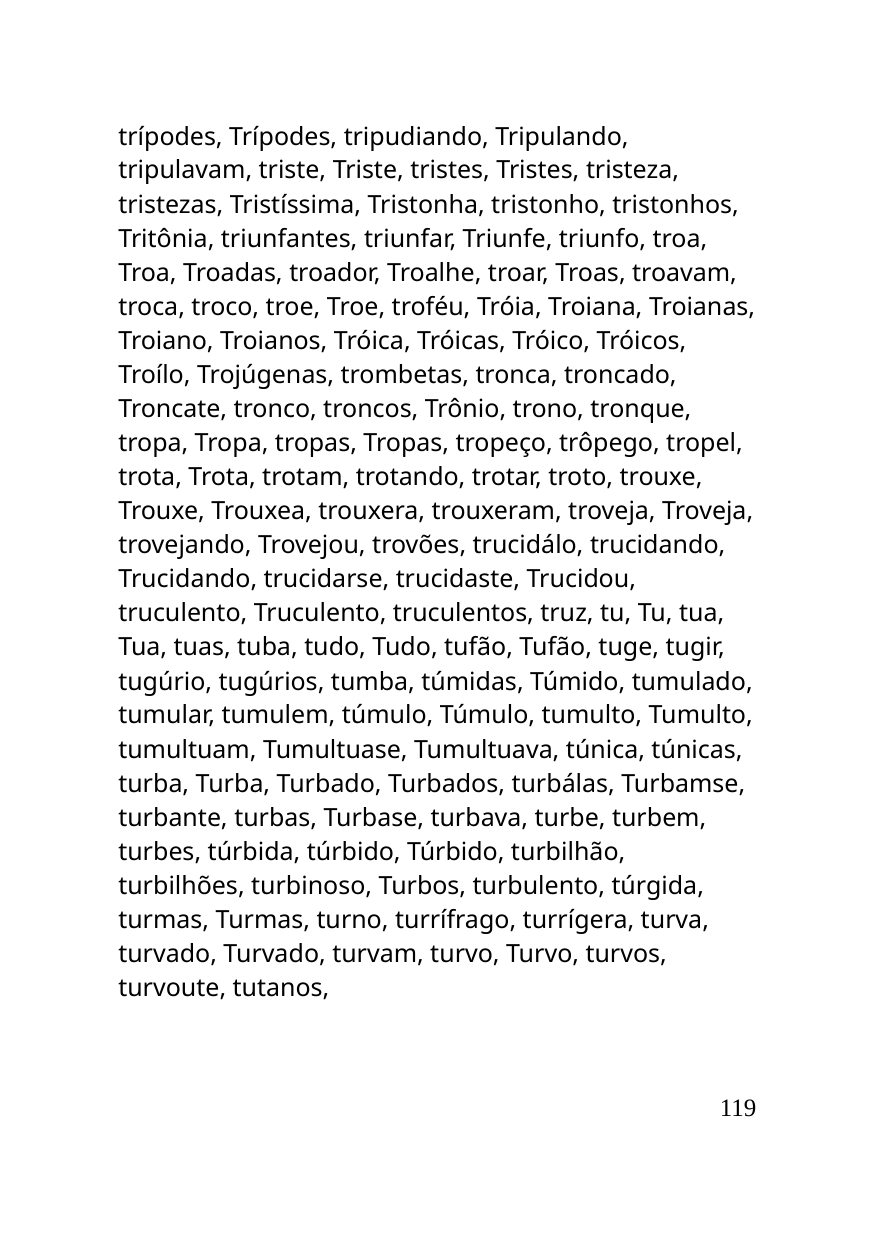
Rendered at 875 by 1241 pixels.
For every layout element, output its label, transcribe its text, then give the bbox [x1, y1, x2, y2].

text trípodes, Trípodes, tripudiando, Tripulando, tripulavam, triste, Triste, tristes, Tristes, tristeza, tristezas, Tristíssima, Tristonha, tristonho, tristonhos, Tritônia, triunfantes, triunfar, Triunfe, triunfo, troa, Troa, Troadas, troador, Troalhe, troar, Troas, troavam, troca, troco, troe, Troe, troféu, Tróia, Troiana, Troianas, Troiano, Troianos, Tróica, Tróicas, Tróico, Tróicos, Troílo, Trojúgenas, trombetas, tronca, troncado, Troncate, tronco, troncos, Trônio, trono, tronque, tropa, Tropa, tropas, Tropas, tropeço, trôpego, tropel, trota, Trota, trotam, trotando, trotar, troto, trouxe, Trouxe, Trouxea, trouxera, trouxeram, troveja, Troveja, trovejando, Trovejou, trovões, trucidálo, trucidando, Trucidando, trucidarse, trucidaste, Trucidou, truculento, Truculento, truculentos, truz, tu, Tu, tua, Tua, tuas, tuba, tudo, Tudo, tufão, Tufão, tuge, tugir, tugúrio, tugúrios, tumba, túmidas, Túmido, tumulado, tumular, tumulem, túmulo, Túmulo, tumulto, Tumulto, tumultuam, Tumultuase, Tumultuava, túnica, túnicas, turba, Turba, Turbado, Turbados, turbálas, Turbamse, turbante, turbas, Turbase, turbava, turbe, turbem, turbes, túrbida, túrbido, Túrbido, turbilhão, turbilhões, turbinoso, Turbos, turbulento, túrgida, turmas, Turmas, turno, turrífrago, turrígera, turva, turvado, Turvado, turvam, turvo, Turvo, turvos, turvoute, tutanos, [118, 118, 756, 1004]
